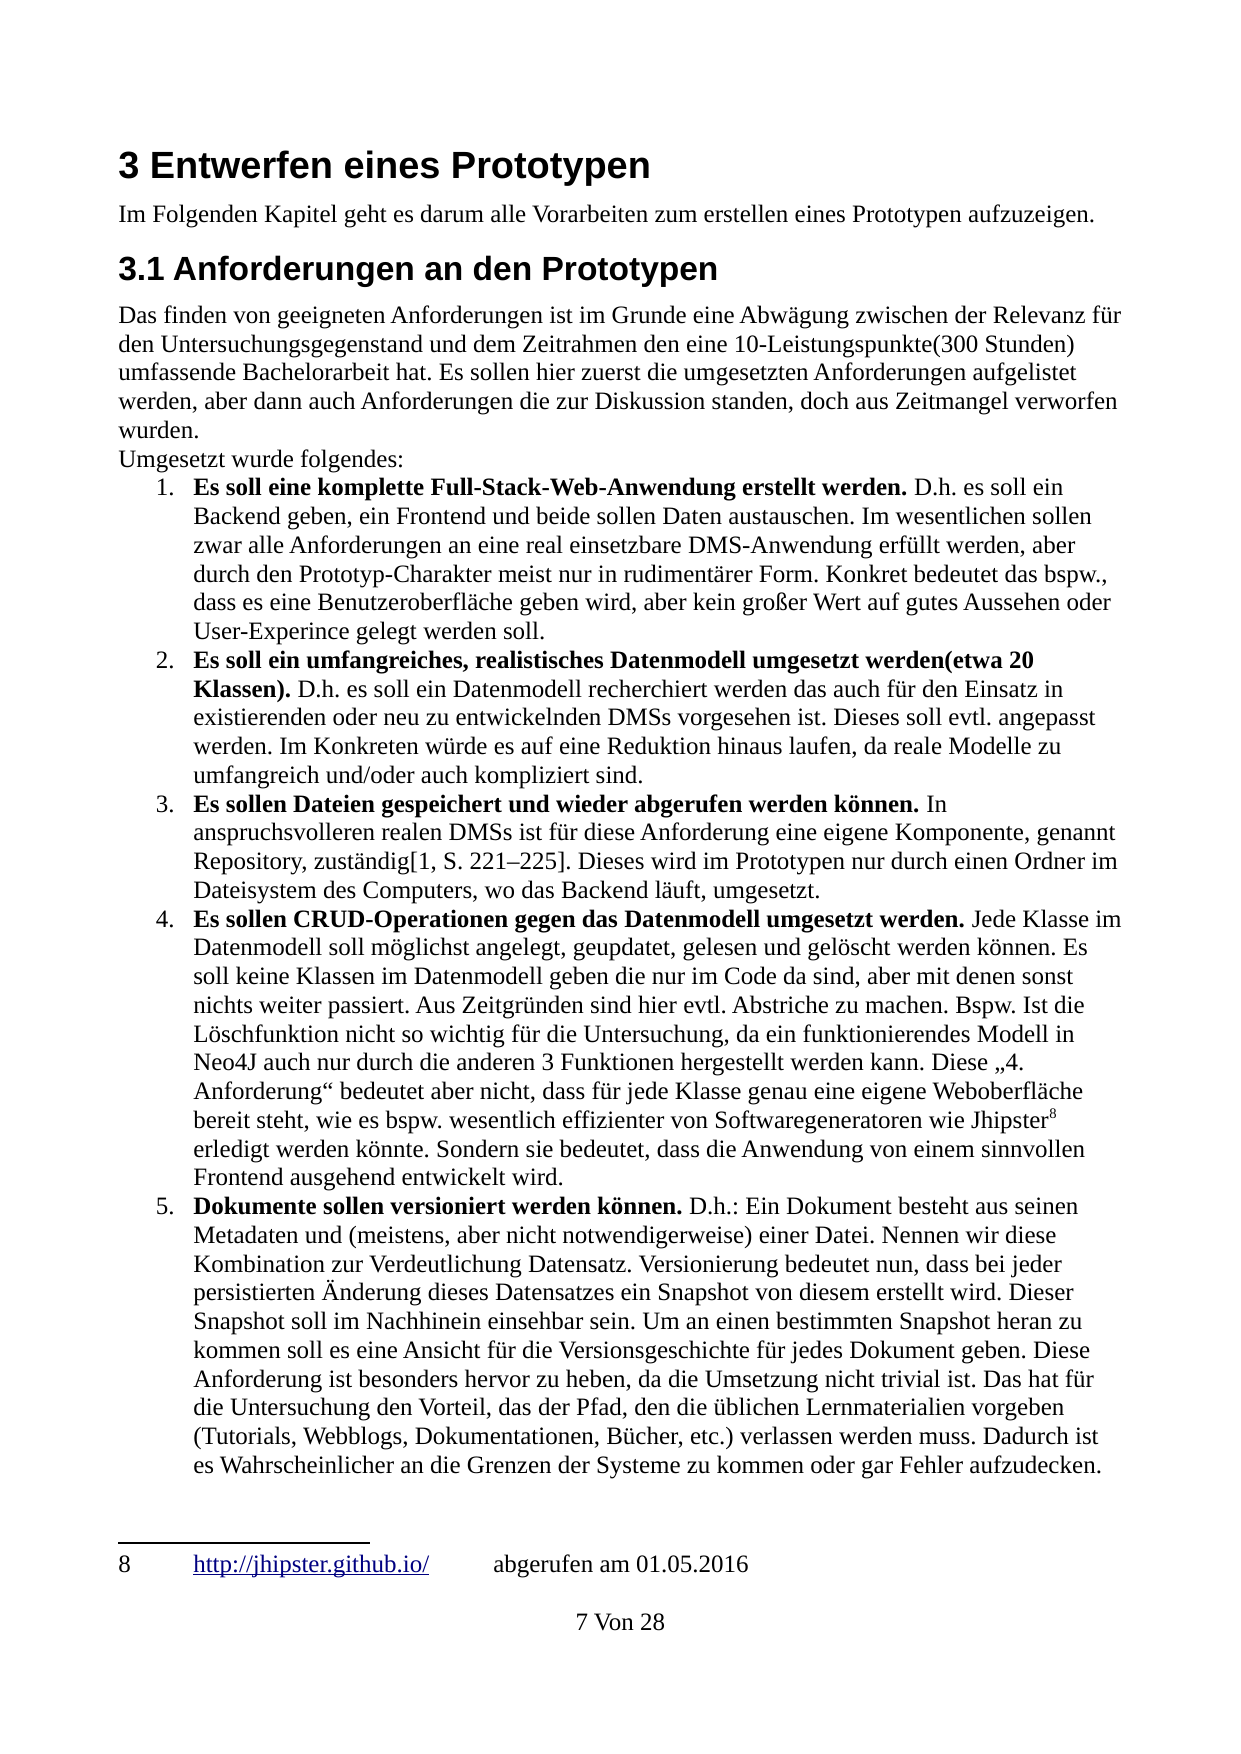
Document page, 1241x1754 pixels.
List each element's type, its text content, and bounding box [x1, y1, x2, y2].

text Im Folgenden Kapitel geht es darum alle Vorarbeiten zum erstellen eines Prototypen aufzuzeigen. [118, 199, 1122, 228]
subtitle 3 Entwerfen eines Prototypen [118, 143, 1122, 187]
list Es soll ein umfangreiches, realistisches Datenmodell umgesetzt werden(etwa 20 Klassen). D.h. es soll ein Datenmodell recherchiert werden das auch für den Einsatz in existierenden oder neu zu entwickelnden DMSs vorgesehen ist. Dieses soll evtl. angepasst werden. Im Konkreten würde es auf eine Reduktion hinaus laufen, da reale Modelle zu umfangreich und/oder auch kompliziert sind. [156, 645, 1122, 789]
list Dokumente sollen versioniert werden können. D.h.: Ein Dokument besteht aus seinen Metadaten und (meistens, aber nicht notwendigerweise) einer Datei. Nennen wir diese Kombination zur Verdeutlichung Datensatz. Versionierung bedeutet nun, dass bei jeder persistierten Änderung dieses Datensatzes ein Snapshot von diesem erstellt wird. Dieser Snapshot soll im Nachhinein einsehbar sein. Um an einen bestimmten Snapshot heran zu kommen soll es eine Ansicht für die Versionsgeschichte für jedes Dokument geben. Diese Anforderung ist besonders hervor zu heben, da die Umsetzung nicht trivial ist. Das hat für die Untersuchung den Vorteil, das der Pfad, den die üblichen Lernmaterialien vorgeben (Tutorials, Webblogs, Dokumentationen, Bücher, etc.) verlassen werden muss. Dadurch ist es Wahrscheinlicher an die Grenzen der Systeme zu kommen oder gar Fehler aufzudecken. [156, 1191, 1122, 1479]
list Es sollen Dateien gespeichert und wieder abgerufen werden können. In anspruchsvolleren realen DMSs ist für diese Anforderung eine eigene Komponente, genannt Repository, zuständig[1, S. 221–225]. Dieses wird im Prototypen nur durch einen Ordner im Dateisystem des Computers, wo das Backend läuft, umgesetzt. [156, 789, 1122, 904]
list Es soll eine komplette Full-Stack-Web-Anwendung erstellt werden. D.h. es soll ein Backend geben, ein Frontend und beide sollen Daten austauschen. Im wesentlichen sollen zwar alle Anforderungen an eine real einsetzbare DMS-Anwendung erfüllt werden, aber durch den Prototyp-Charakter meist nur in rudimentärer Form. Konkret bedeutet das bspw., dass es eine Benutzeroberfläche geben wird, aber kein großer Wert auf gutes Aussehen oder User-Experince gelegt werden soll. [156, 472, 1122, 645]
text Das finden von geeigneten Anforderungen ist im Grunde eine Abwägung zwischen der Relevanz für den Untersuchungsgegenstand und dem Zeitrahmen den eine 10-Leistungspunkte(300 Stunden) umfassende Bachelorarbeit hat. Es sollen hier zuerst die umgesetzten Anforderungen aufgelistet werden, aber dann auch Anforderungen die zur Diskussion standen, doch aus Zeitmangel verworfen wurden. [118, 300, 1122, 444]
subtitle 3.1 Anforderungen an den Prototypen [118, 249, 1122, 287]
text Umgesetzt wurde folgendes: [118, 444, 1122, 472]
list http://jhipster.github.io/ abgerufen am 01.05.2016 [118, 1549, 1122, 1578]
list Es sollen CRUD-Operationen gegen das Datenmodell umgesetzt werden. Jede Klasse im Datenmodell soll möglichst angelegt, geupdatet, gelesen und gelöscht werden können. Es soll keine Klassen im Datenmodell geben die nur im Code da sind, aber mit denen sonst nichts weiter passiert. Aus Zeitgründen sind hier evtl. Abstriche zu machen. Bspw. Ist die Löschfunktion nicht so wichtig für die Untersuchung, da ein funktionierendes Modell in Neo4J auch nur durch die anderen 3 Funktionen hergestellt werden kann. Diese „4. Anforderung“ bedeutet aber nicht, dass für jede Klasse genau eine eigene Weboberfläche bereit steht, wie es bspw. wesentlich effizienter von Softwaregeneratoren wie Jhipster erledigt werden könnte. Sondern sie bedeutet, dass die Anwendung von einem sinnvollen Frontend ausgehend entwickelt wird. [156, 904, 1122, 1191]
